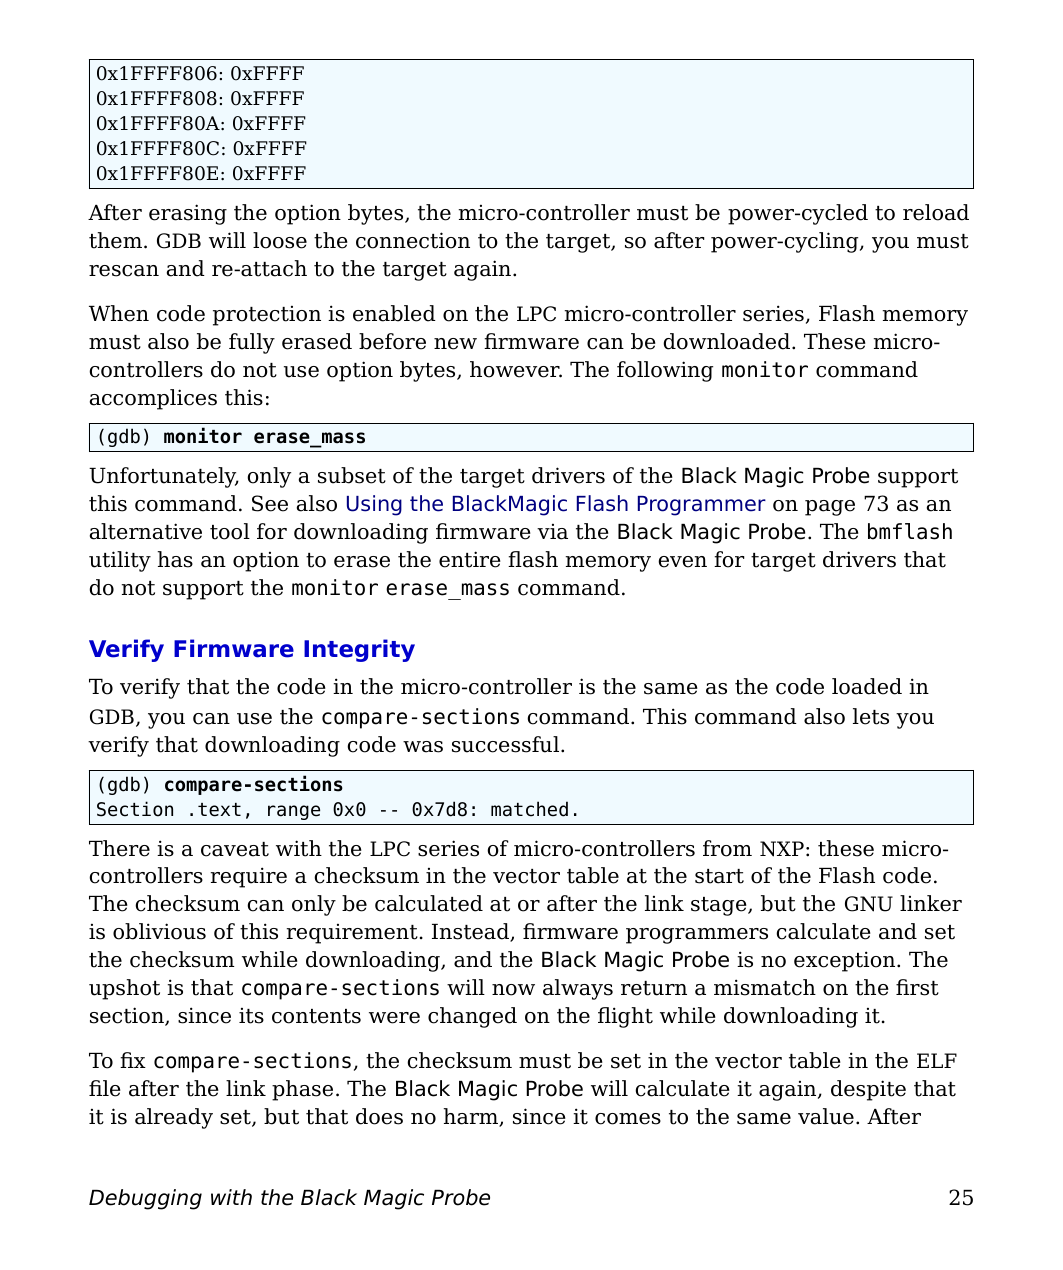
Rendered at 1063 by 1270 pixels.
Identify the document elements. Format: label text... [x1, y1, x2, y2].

text (gdb) monitor erase_mass [90, 424, 973, 451]
text After erasing the option bytes, the micro-controller must be power-cycled to reload them. GDB will loose the connection to the target, so after power-cycling, you must rescan and re-attach to the target again. [88, 201, 974, 281]
text 0x1FFFF80E: 0xFFFF [90, 159, 973, 188]
text To fix compare-sections, the checksum must be set in the vector table in the ELF file after the link phase. The Black Magic Probe will calculate it again, despite that it is already set, but that does no harm, since it comes to the same value. After [88, 1049, 974, 1129]
text 0x1FFFF80C: 0xFFFF [90, 134, 973, 159]
text When code protection is enabled on the LPC micro-controller series, Flash memory must also be fully erased before new firmware can be downloaded. These micro-controllers do not use option bytes, however. The following monitor command accomplices this: [88, 302, 974, 410]
text 0x1FFFF808: 0xFFFF [90, 84, 973, 109]
subtitle Verify Firmware Integrity [88, 636, 974, 663]
text There is a caveat with the LPC series of micro-controllers from NXP: these micro-controllers require a checksum in the vector table at the start of the Flash code. The checksum can only be calculated at or after the link stage, but the GNU linker is oblivious of this requirement. Instead, firmware programmers calculate and set the checksum while downloading, and the Black Magic Probe is no exception. The upshot is that compare-sections will now always return a mismatch on the first section, since its contents were changed on the flight while downloading it. [88, 837, 974, 1028]
text (gdb) compare-sections [90, 771, 973, 795]
text Section .text, range 0x0 -- 0x7d8: matched. [90, 795, 973, 824]
text To verify that the code in the micro-controller is the same as the code loaded in GDB, you can use the compare-sections command. This command also lets you verify that downloading code was successful. [88, 675, 974, 757]
text 0x1FFFF806: 0xFFFF [90, 60, 973, 84]
text 0x1FFFF80A: 0xFFFF [90, 109, 973, 134]
text Unfortunately, only a subset of the target drivers of the Black Magic Probe support this command. See also Using the BlackMagic Flash Programmer on page 72 as an alternative tool for downloading firmware via the Black Magic Probe. The bmflash utility has an option to erase the entire flash memory even for target drivers that do not support the monitor erase_mass command. [88, 464, 974, 600]
